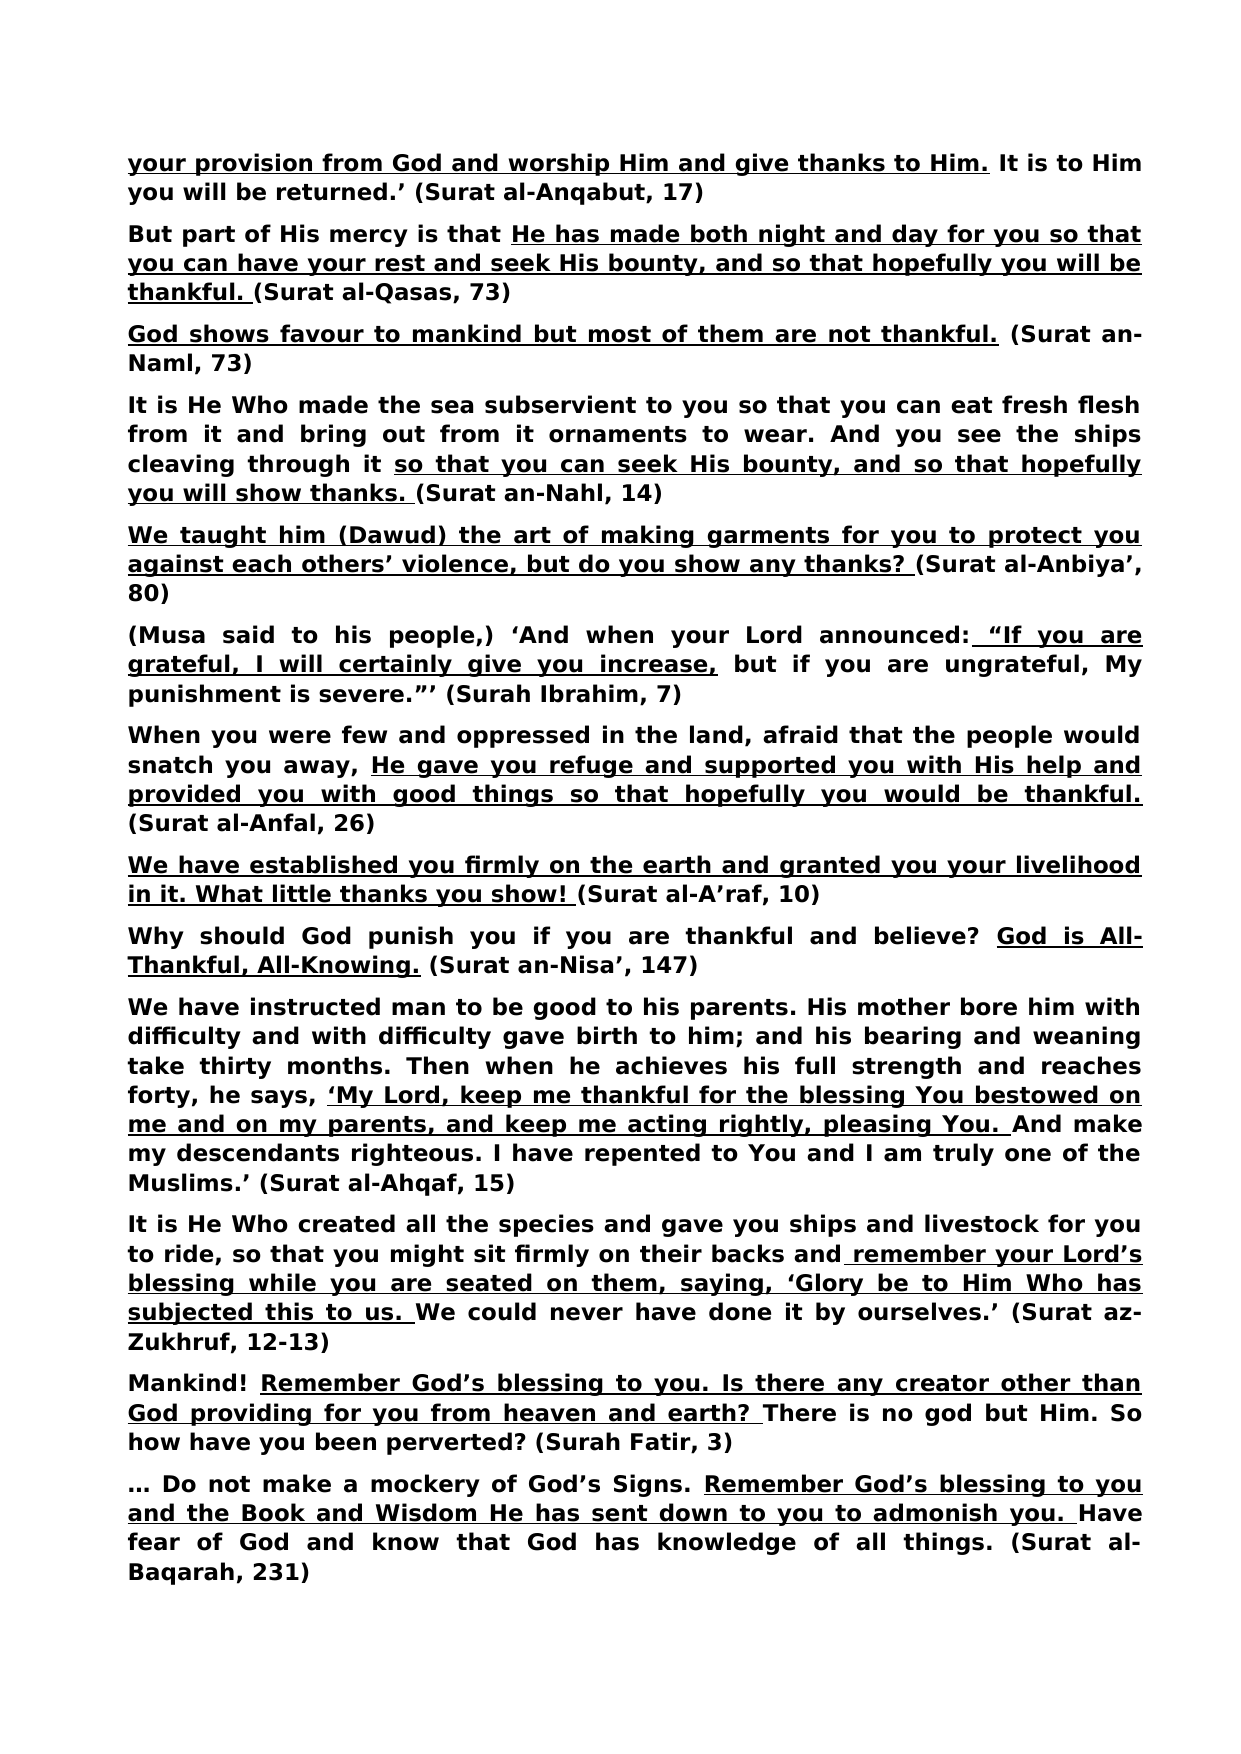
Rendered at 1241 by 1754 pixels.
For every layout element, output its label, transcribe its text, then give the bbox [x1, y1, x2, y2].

text It is He Who made the sea subservient to you so that you can eat fresh flesh from it and bring out from it ornaments to wear. And you see the ships cleaving through it so that you can seek His bounty, and so that hopefully you will show thanks. (Surat an-Nahl, 14) [127, 392, 1143, 507]
text When you were few and oppressed in the land, afraid that the people would snatch you away, He gave you refuge and supported you with His help and provided you with good things so that hopefully you would be thankful. [127, 723, 1143, 804]
text Why should God punish you if you are thankful and believe? God is All-Thankful, All-Knowing. (Surat an-Nisa’, 147) [127, 923, 1143, 979]
text We have instructed man to be good to his parents. His mother bore him with difficulty and with difficulty gave birth to him; and his bearing and weaning take thirty months. Then when he achieves his full strength and reaches forty, he says, ‘My Lord, keep me thankful for the blessing You bestowed on me and on my parents, and keep me acting rightly, pleasing You. And make my descendants righteous. I have repented to You and I am truly one of the Muslims.’ (Surat al-Ahqaf, 15) [127, 994, 1143, 1197]
text your provision from God and worship Him and give thanks to Him. It is to Him you will be returned.’ (Surat al-Anqabut, 17) [127, 150, 1143, 206]
text (Musa said to his people,) ‘And when your Lord announced: “If you are grateful, I will certainly give you increase, but if you are ungrateful, My punishment is severe.”’ (Surah Ibrahim, 7) [127, 622, 1143, 707]
text God shows favour to mankind but most of them are not thankful. (Surat an-Naml, 73) [127, 321, 1143, 377]
text (Surat al-Anfal, 26) [127, 805, 1143, 837]
text Mankind! Remember God’s blessing to you. Is there any creator other than God providing for you from heaven and earth? There is no god but Him. So how have you been perverted? (Surah Fatir, 3) [127, 1371, 1143, 1456]
text … Do not make a mockery of God’s Signs. Remember God’s blessing to you and the Book and Wisdom He has sent down to you to admonish you. Have fear of God and know that God has knowledge of all things. (Surat al-Baqarah, 231) [127, 1471, 1143, 1585]
text It is He Who created all the species and gave you ships and livestock for you to ride, so that you might sit firmly on their backs and remember your Lord’s blessing while you are seated on them, saying, ‘Glory be to Him Who has [127, 1212, 1143, 1293]
text We taught him (Dawud) the art of making garments for you to protect you against each others’ violence, but do you show any thanks? (Surat al-Anbiya’, 80) [127, 522, 1143, 607]
text subjected this to us. We could never have done it by ourselves.’ (Surat az-Zukhruf, 12-13) [127, 1294, 1143, 1355]
text We have established you firmly on the earth and granted you your livelihood in it. What little thanks you show! (Surat al-A’raf, 10) [127, 852, 1143, 908]
text But part of His mercy is that He has made both night and day for you so that you can have your rest and seek His bounty, and so that hopefully you will be thankful. (Surat al-Qasas, 73) [127, 221, 1143, 306]
